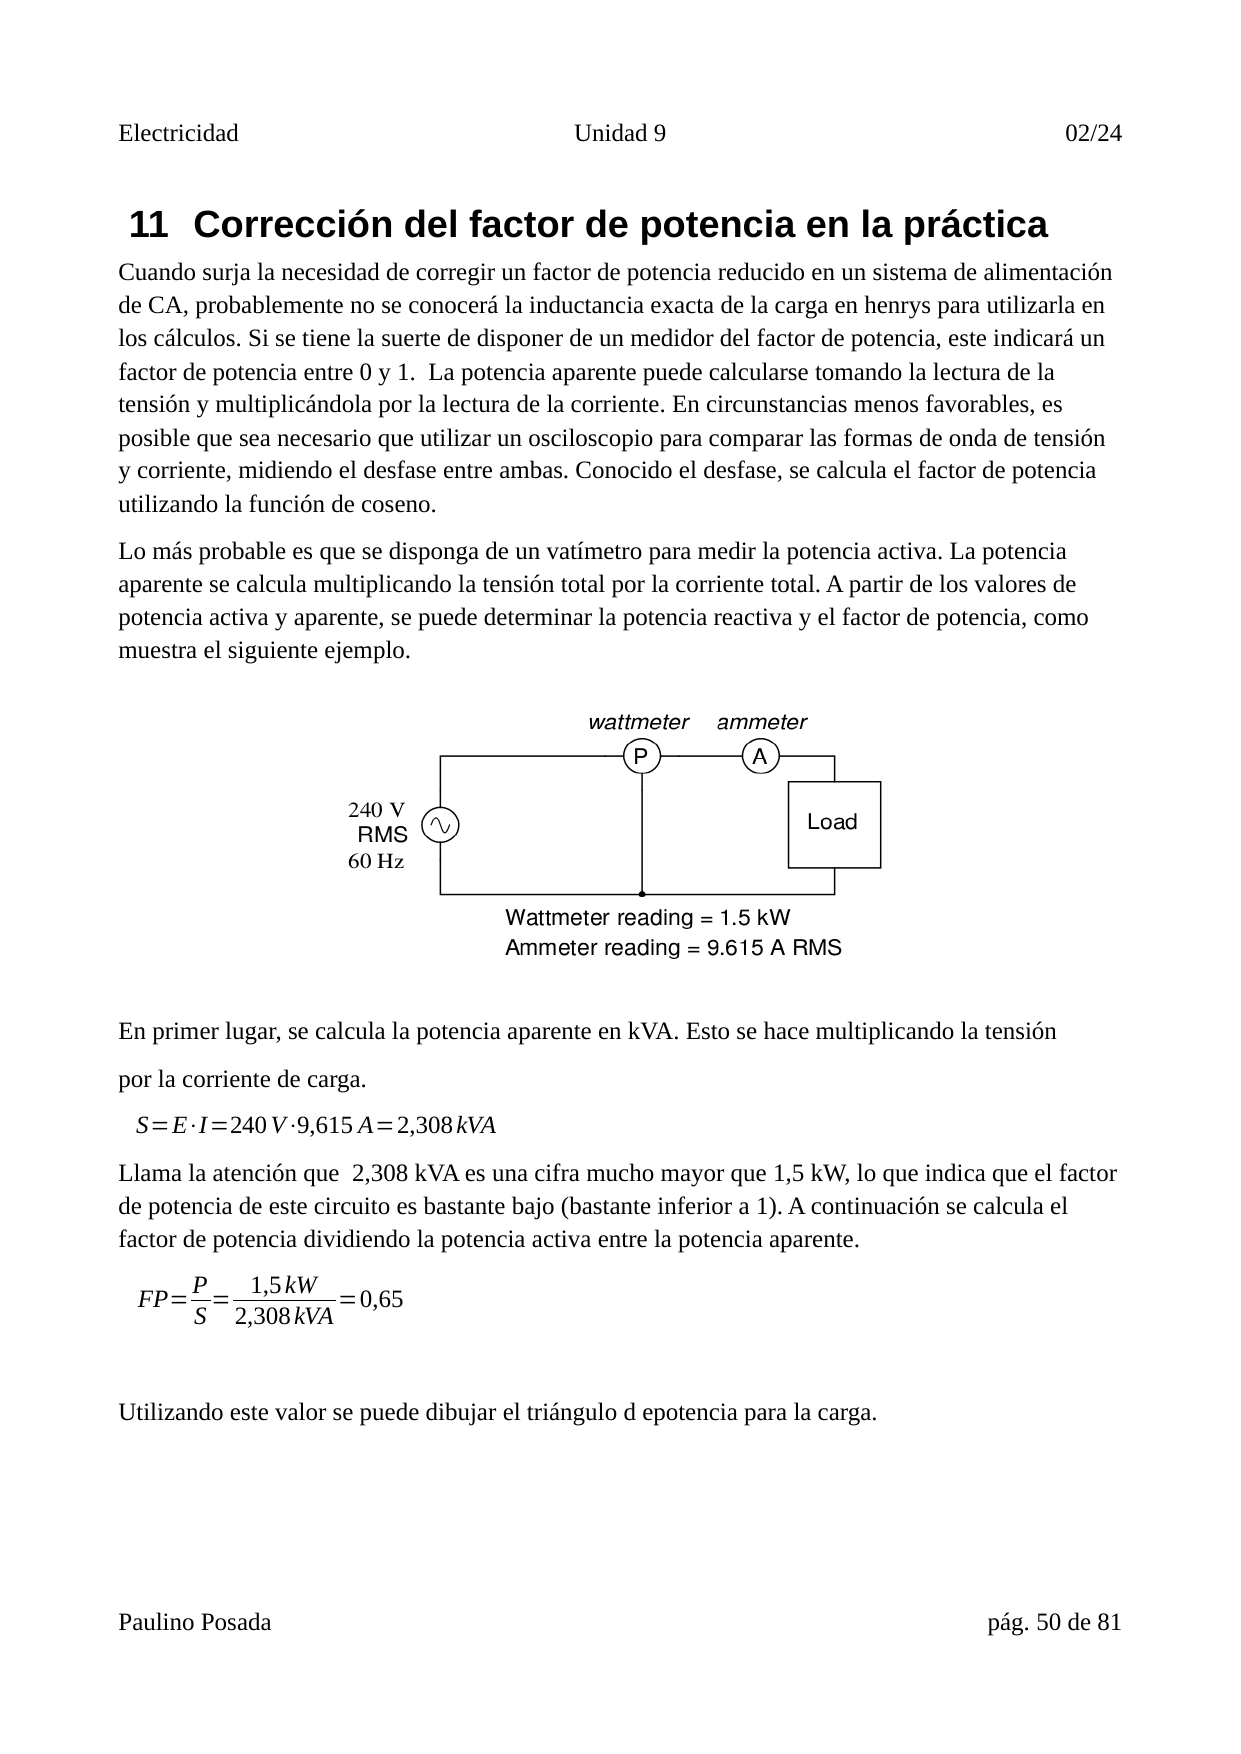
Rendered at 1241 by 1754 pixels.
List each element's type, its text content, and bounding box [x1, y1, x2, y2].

text En primer lugar, se calcula la potencia aparente en kVA. Esto se hace multiplicando la tensión [118, 1016, 1122, 1045]
text Cuando surja la necesidad de corregir un factor de potencia reducido en un sistema de alimentación de CA, probablemente no se conocerá la inductancia exacta de la carga en henrys para utilizarla en los cálculos. Si se tiene la suerte de disponer de un medidor del factor de potencia, este indicará un factor de potencia entre 0 y 1. La potencia aparente puede calcularse tomando la lectura de la tensión y multiplicándola por la lectura de la corriente. En circunstancias menos favorables, es posible que sea necesario que utilizar un osciloscopio para comparar las formas de onda de tensión y corriente, midiendo el desfase entre ambas. Conocido el desfase, se calcula el factor de potencia utilizando la función de coseno. [118, 257, 1122, 517]
text Utilizando este valor se puede dibujar el triángulo d epotencia para la carga. [118, 1397, 1122, 1426]
text Llama la atención que 2,308 kVA es una cifra mucho mayor que 1,5 kW, lo que indica que el factor de potencia de este circuito es bastante bajo (bastante inferior a 1). A continuación se calcula el factor de potencia dividiendo la potencia activa entre la potencia aparente. [118, 1158, 1122, 1253]
text por la corriente de carga. [118, 1064, 1122, 1092]
subtitle Corrección del factor de potencia en la práctica [118, 201, 1122, 245]
picture [323, 682, 917, 973]
text Lo más probable es que se disponga de un vatímetro para medir la potencia activa. La potencia aparente se calcula multiplicando la tensión total por la corriente total. A partir de los valores de potencia activa y aparente, se puede determinar la potencia reactiva y el factor de potencia, como muestra el siguiente ejemplo. [118, 536, 1122, 664]
